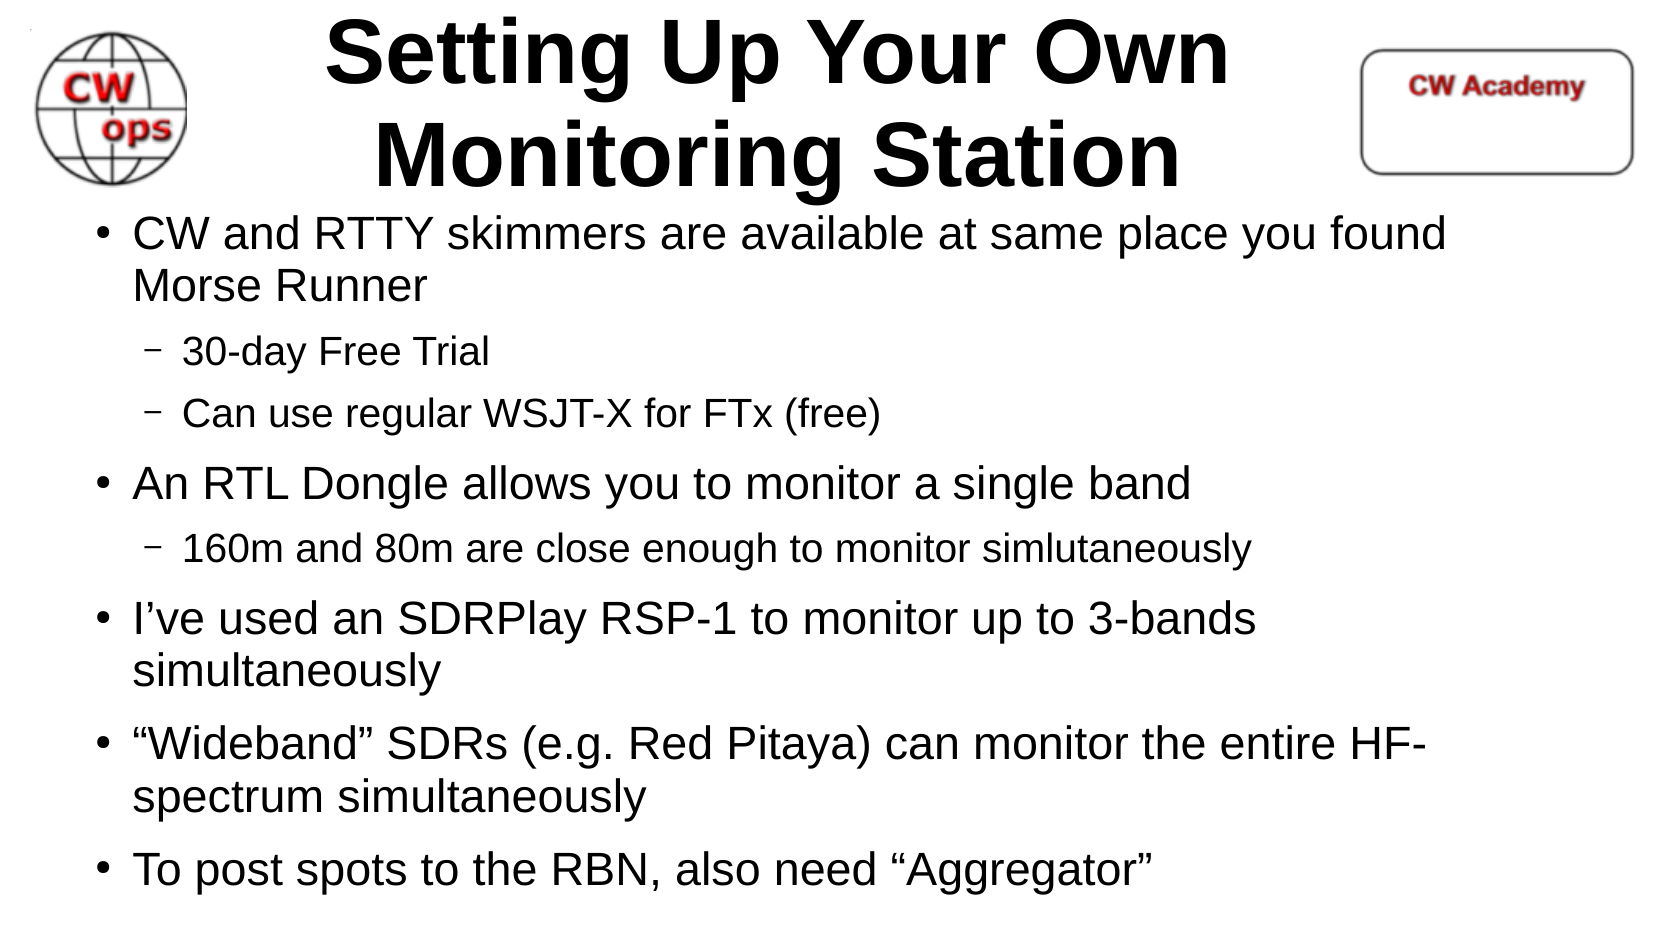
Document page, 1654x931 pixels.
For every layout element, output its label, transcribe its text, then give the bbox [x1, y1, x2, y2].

picture [1542, 37, 1640, 186]
title Setting Up Your Own Monitoring Station [15, 0, 1542, 206]
list CW and RTTY skimmers are available at same place you found Morse Runner 30-day Free Trial Can use regular WSJT-X for FTx (free) An RTL Dongle allows you to monitor a single band 160m and 80m are close enough to monitor simlutaneously I’ve used an SDRPlay RSP-1 to monitor up to 3-bands simultaneously “Wideband” SDRs (e.g. Red Pitaya) can monitor the entire HF-spectrum simultaneously To post spots to the RBN, also need “Aggregator” [82, 207, 1571, 897]
